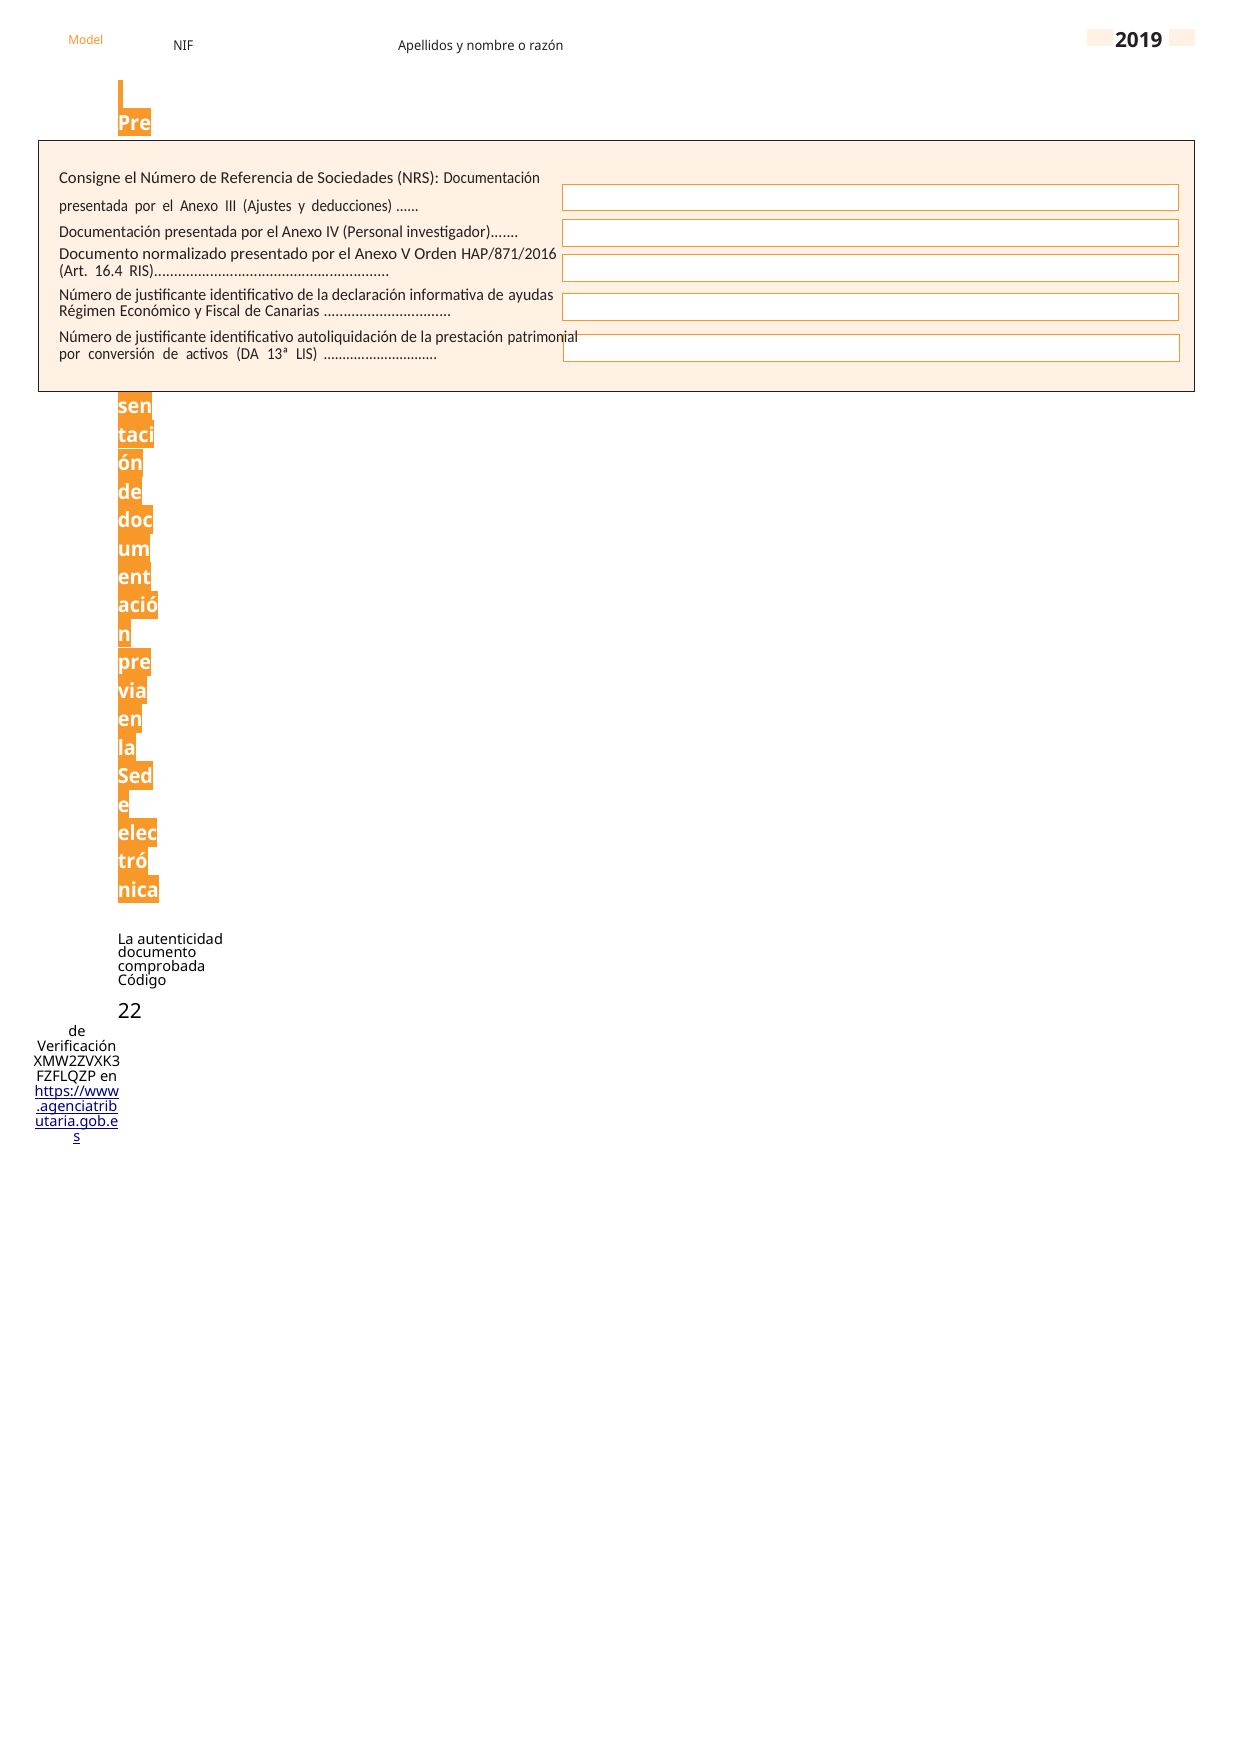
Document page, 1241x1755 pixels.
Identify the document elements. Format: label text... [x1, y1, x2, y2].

text de Verificación XMW2ZVXK3FZFLQZP en https://www.agenciatributaria.gob.es [33, 1025, 120, 1145]
